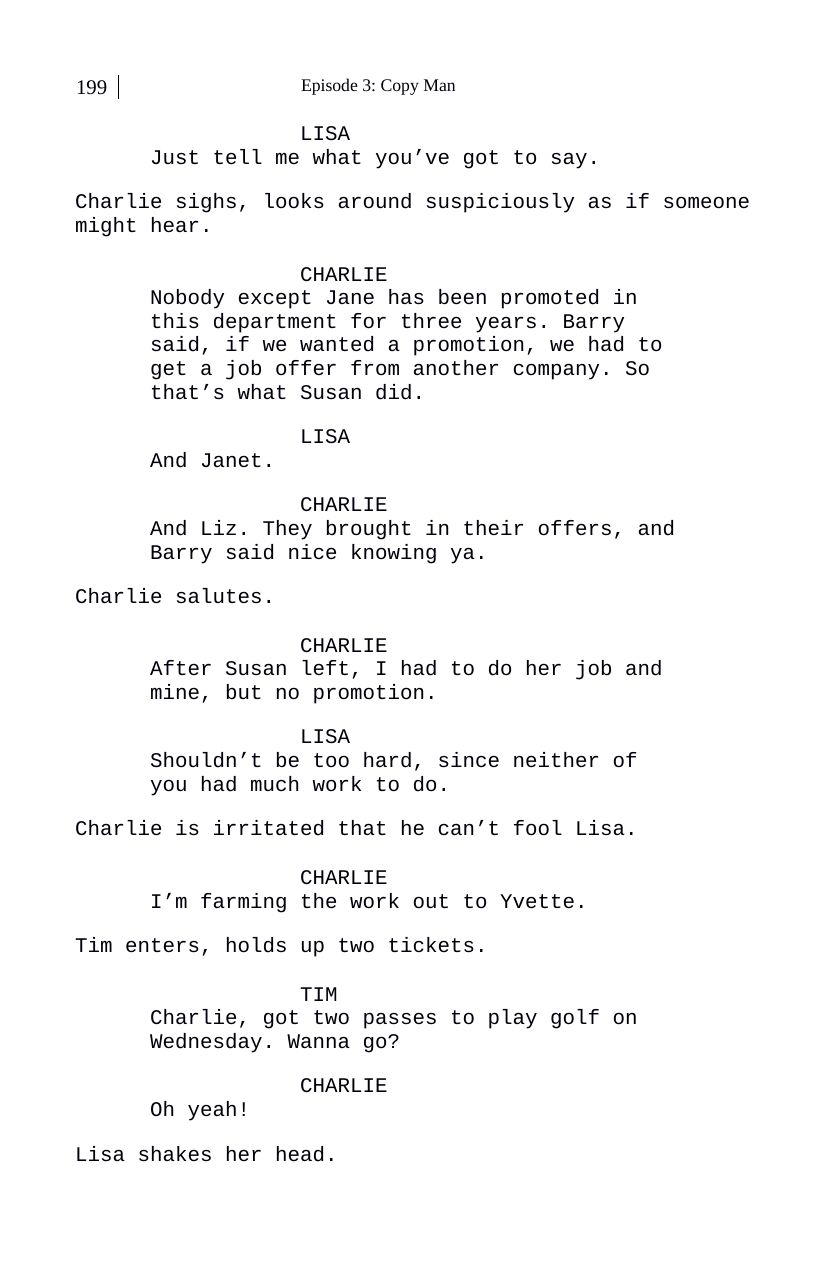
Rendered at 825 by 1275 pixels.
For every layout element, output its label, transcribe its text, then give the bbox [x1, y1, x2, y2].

text CHARLIE [75, 867, 750, 891]
text After Susan left, I had to do her job and mine, but no promotion. [150, 658, 675, 706]
text Nobody except Jane has been promoted in this department for three years. Barry said, if we wanted a promotion, we had to get a job offer from another company. So that’s what Susan did. [150, 287, 675, 405]
text And Janet. [150, 450, 675, 473]
text CHARLIE [75, 1076, 750, 1099]
text Lisa shakes her head. [75, 1144, 750, 1167]
text TIM [75, 984, 750, 1007]
text I’m farming the work out to Yvette. [150, 891, 675, 914]
text Oh yeah! [150, 1099, 675, 1123]
text And Liz. They brought in their offers, and Barry said nice knowing ya. [150, 518, 675, 565]
text Just tell me what you’ve got to say. [150, 147, 675, 170]
text Tim enters, holds up two tickets. [75, 935, 750, 959]
text Charlie sighs, looks around suspiciously as if someone might hear. [75, 191, 750, 238]
text LISA [75, 727, 750, 750]
text LISA [75, 123, 750, 147]
text LISA [75, 426, 750, 450]
text Charlie, got two passes to play golf on Wednesday. Wanna go? [150, 1007, 675, 1055]
text CHARLIE [75, 263, 750, 287]
text Charlie is irritated that he can’t fool Lisa. [75, 818, 750, 842]
text Shouldn’t be too hard, since neither of you had much work to do. [150, 750, 675, 797]
text CHARLIE [75, 635, 750, 658]
text CHARLIE [75, 494, 750, 518]
text Charlie salutes. [75, 586, 750, 610]
